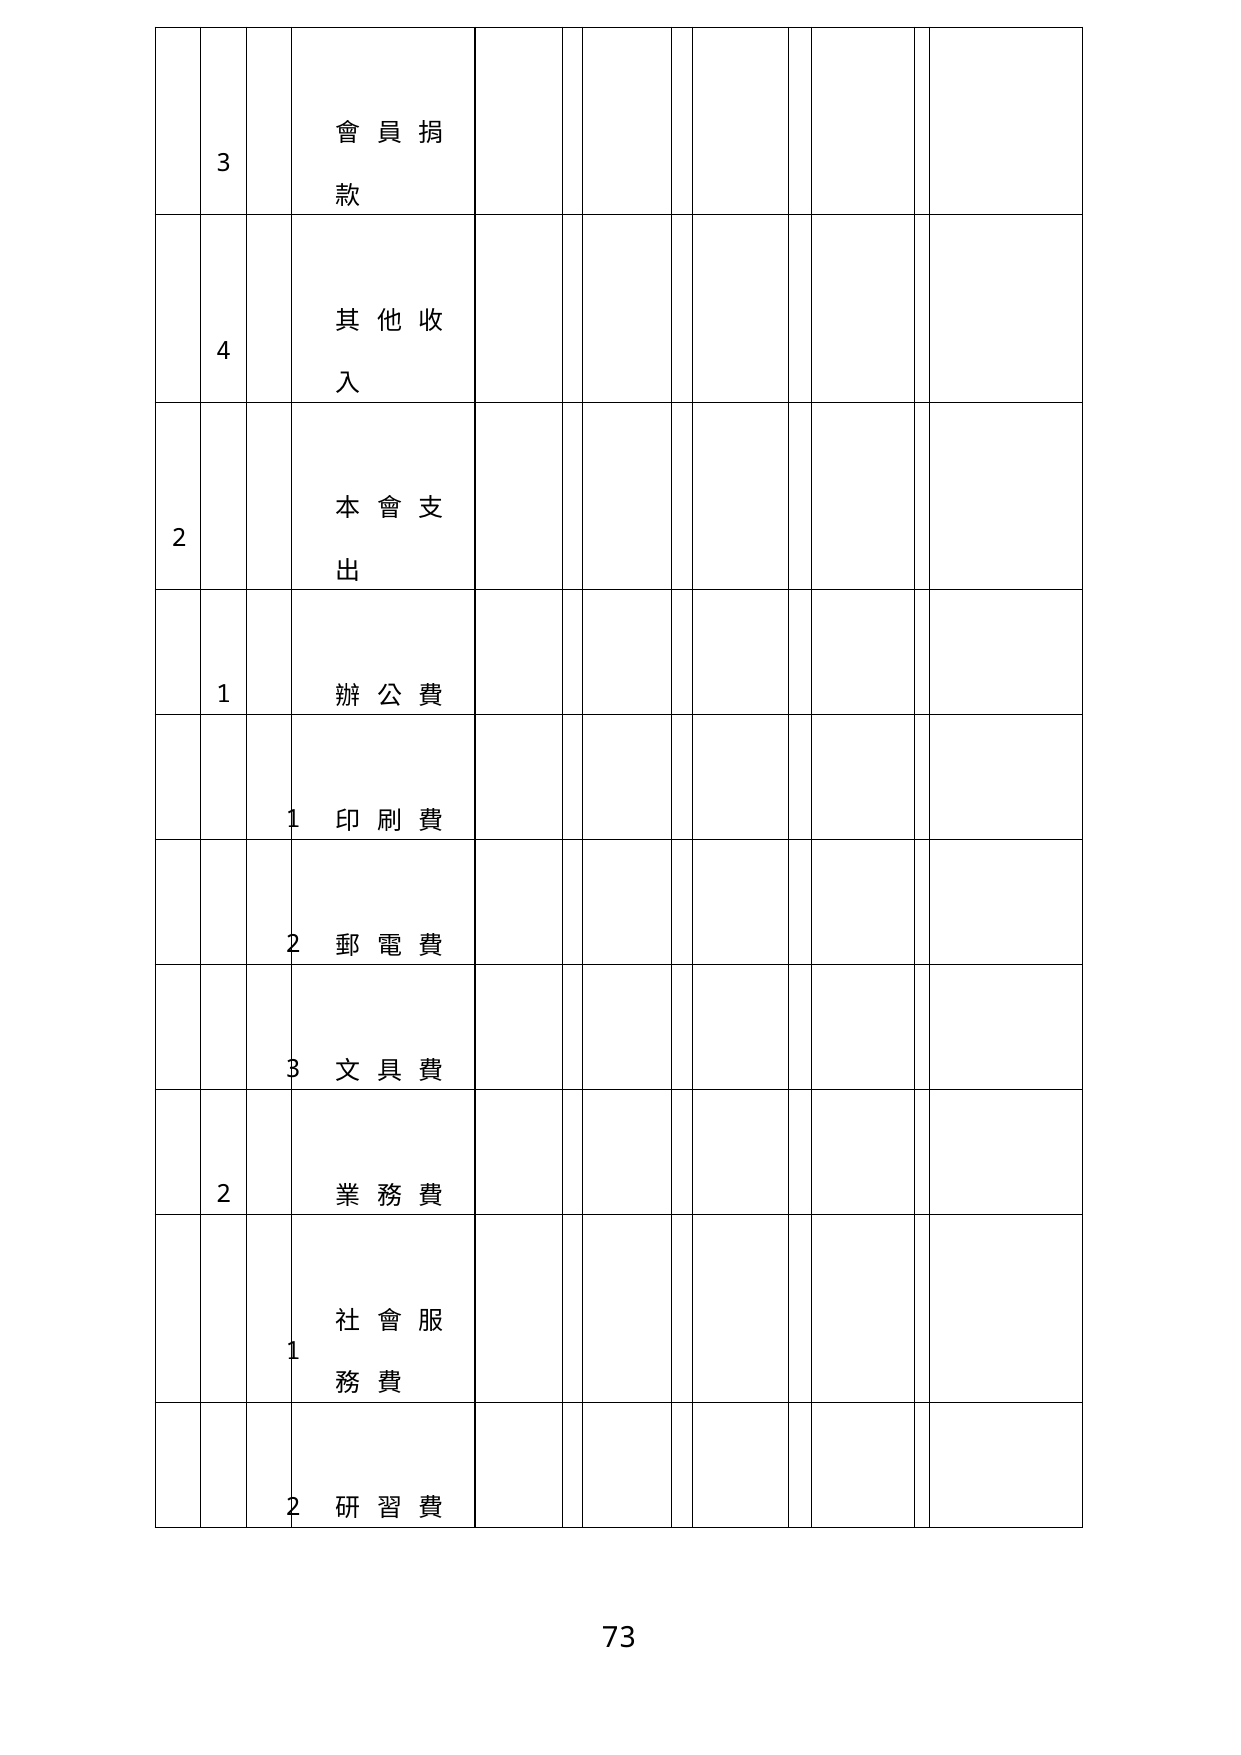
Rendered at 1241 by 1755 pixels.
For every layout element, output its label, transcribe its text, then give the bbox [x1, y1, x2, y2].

table_cell [672, 215, 692, 402]
table_cell [812, 1403, 914, 1527]
table_cell [563, 590, 582, 714]
table_cell [930, 1403, 1082, 1527]
table_cell [476, 215, 562, 402]
table_cell [201, 715, 246, 839]
table_cell 2 [247, 1403, 291, 1527]
table_cell [693, 215, 788, 402]
table_cell [812, 403, 914, 589]
table_cell [789, 1090, 811, 1214]
table_cell [789, 590, 811, 714]
table_cell [915, 1403, 929, 1527]
table_cell [476, 965, 562, 1089]
table_cell 其他收入 [292, 215, 474, 402]
table_cell [563, 403, 582, 589]
table_cell [812, 28, 914, 214]
table_cell [563, 215, 582, 402]
table_cell [583, 1403, 671, 1527]
table_cell [156, 715, 200, 839]
table_cell [915, 840, 929, 964]
table_cell [789, 28, 811, 214]
table_cell [563, 1403, 582, 1527]
table_cell [583, 215, 671, 402]
table_cell [672, 403, 692, 589]
table_cell [915, 403, 929, 589]
table_cell [156, 1215, 200, 1402]
table_cell [201, 965, 246, 1089]
table_cell [812, 1215, 914, 1402]
table_cell [672, 840, 692, 964]
table_cell [583, 28, 671, 214]
table_cell [247, 590, 291, 714]
table_cell 文具費 [292, 965, 474, 1089]
table_cell [672, 28, 692, 214]
table_cell [693, 840, 788, 964]
table_cell [693, 403, 788, 589]
table_cell [812, 1090, 914, 1214]
table_cell [156, 965, 200, 1089]
table_cell 本會支出 [292, 403, 474, 589]
table_cell [789, 1403, 811, 1527]
table_cell 3 [247, 965, 291, 1089]
table_cell [789, 403, 811, 589]
table_cell [583, 590, 671, 714]
table_cell 1 [247, 715, 291, 839]
table_cell [672, 965, 692, 1089]
table_cell [247, 28, 291, 214]
table_cell [789, 965, 811, 1089]
table_cell [693, 1215, 788, 1402]
table_cell 業務費 [292, 1090, 474, 1214]
table_cell [930, 1215, 1082, 1402]
table_cell [156, 840, 200, 964]
table_cell [563, 1215, 582, 1402]
table_cell [476, 28, 562, 214]
table_cell [563, 28, 582, 214]
table_cell [930, 715, 1082, 839]
table_cell 辦公費 [292, 590, 474, 714]
table_cell [563, 1090, 582, 1214]
table_cell [476, 1215, 562, 1402]
table_cell [930, 28, 1082, 214]
table_cell [201, 1403, 246, 1527]
table_cell [156, 215, 200, 402]
table_cell 1 [247, 1215, 291, 1402]
table_cell [812, 840, 914, 964]
table_cell [672, 590, 692, 714]
table_cell [583, 1215, 671, 1402]
table_cell 1 [201, 590, 246, 714]
table_cell [915, 965, 929, 1089]
table_cell [915, 1090, 929, 1214]
table_cell [812, 965, 914, 1089]
table_cell [156, 28, 200, 214]
table_cell [693, 965, 788, 1089]
table_cell [476, 403, 562, 589]
table_cell 4 [201, 215, 246, 402]
table_cell [201, 403, 246, 589]
table_cell 印刷費 [292, 715, 474, 839]
table_cell [563, 965, 582, 1089]
table_cell [563, 840, 582, 964]
table_cell [672, 1403, 692, 1527]
table_cell [672, 1090, 692, 1214]
table_cell [930, 590, 1082, 714]
table_cell [915, 1215, 929, 1402]
table_cell [693, 28, 788, 214]
table_cell [583, 840, 671, 964]
table_cell [476, 1403, 562, 1527]
table_cell [583, 715, 671, 839]
table_cell [201, 840, 246, 964]
table_cell [476, 715, 562, 839]
table_cell [672, 715, 692, 839]
table_cell [156, 1090, 200, 1214]
table_cell [930, 840, 1082, 964]
table_cell [476, 1090, 562, 1214]
table_cell [693, 715, 788, 839]
table_cell [247, 403, 291, 589]
table_cell [201, 1215, 246, 1402]
table_cell 2 [201, 1090, 246, 1214]
table_cell 3 [201, 28, 246, 214]
table_cell [476, 840, 562, 964]
table_cell [930, 215, 1082, 402]
table_cell [812, 590, 914, 714]
table_cell [476, 590, 562, 714]
table_cell 2 [156, 403, 200, 589]
table_cell [583, 403, 671, 589]
table_cell [693, 1090, 788, 1214]
table_cell [672, 1215, 692, 1402]
table_cell [247, 1090, 291, 1214]
table_cell [915, 28, 929, 214]
table_cell [915, 590, 929, 714]
table_cell [812, 715, 914, 839]
table_cell [812, 215, 914, 402]
table_cell [789, 715, 811, 839]
table_cell [247, 215, 291, 402]
table_cell [563, 715, 582, 839]
table_cell [693, 1403, 788, 1527]
table_cell [789, 215, 811, 402]
table_cell [156, 1403, 200, 1527]
table_cell 社會服務費 [292, 1215, 474, 1402]
table_cell [789, 1215, 811, 1402]
table_cell 會員捐款 [292, 28, 474, 214]
table_cell 2 [247, 840, 291, 964]
table_cell 研習費 [292, 1403, 474, 1527]
table_cell 郵電費 [292, 840, 474, 964]
table_cell [930, 403, 1082, 589]
table_cell [583, 965, 671, 1089]
table_cell [583, 1090, 671, 1214]
table_cell [156, 590, 200, 714]
table_cell [789, 840, 811, 964]
table_cell [915, 215, 929, 402]
table_cell [930, 965, 1082, 1089]
table_cell [915, 715, 929, 839]
table_cell [930, 1090, 1082, 1214]
table_cell [693, 590, 788, 714]
